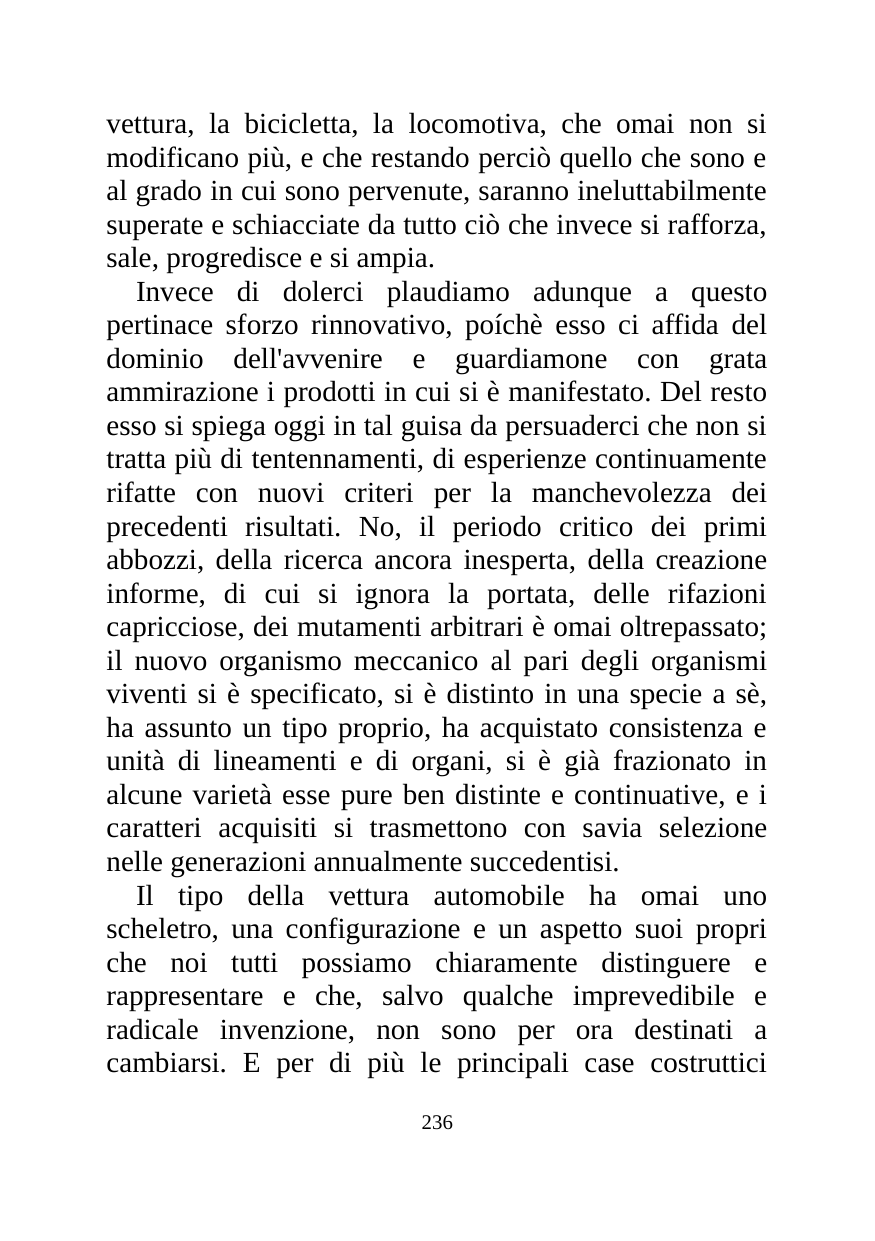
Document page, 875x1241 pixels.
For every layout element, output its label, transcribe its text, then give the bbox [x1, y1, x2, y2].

text vettura, la bicicletta, la locomotiva, che omai non si modificano più, e che restando perciò quello che sono e al grado in cui sono pervenute, saranno ineluttabilmente superate e schiacciate da tutto ciò che invece si rafforza, sale, progredisce e si ampia. [106, 106, 768, 274]
text Invece di dolerci plaudiamo adunque a questo pertinace sforzo rinnovativo, poíchè esso ci affida del dominio dell'avvenire e guardiamone con grata ammirazione i prodotti in cui si è manifestato. Del resto esso si spiega oggi in tal guisa da persuaderci che non si tratta più di tentennamenti, di esperienze continuamente rifatte con nuovi criteri per la manchevolezza dei precedenti risultati. No, il periodo critico dei primi abbozzi, della ricerca ancora inesperta, della creazione informe, di cui si ignora la portata, delle rifazioni capricciose, dei mutamenti arbitrari è omai oltrepassato; il nuovo organismo meccanico al pari degli organismi viventi si è specificato, si è distinto in una specie a sè, ha assunto un tipo proprio, ha acquistato consistenza e unità di lineamenti e di organi, si è già frazionato in alcune varietà esse pure ben distinte e continuative, e i caratteri acquisiti si trasmettono con savia selezione nelle generazioni annualmente succedentisi. [106, 274, 768, 878]
text Il tipo della vettura automobile ha omai uno scheletro, una configurazione e un aspetto suoi propri che noi tutti possiamo chiaramente distinguere e rappresentare e che, salvo qualche imprevedibile e radicale invenzione, non sono per ora destinati a cambiarsi. E per di più le principali case costruttici [106, 878, 768, 1079]
